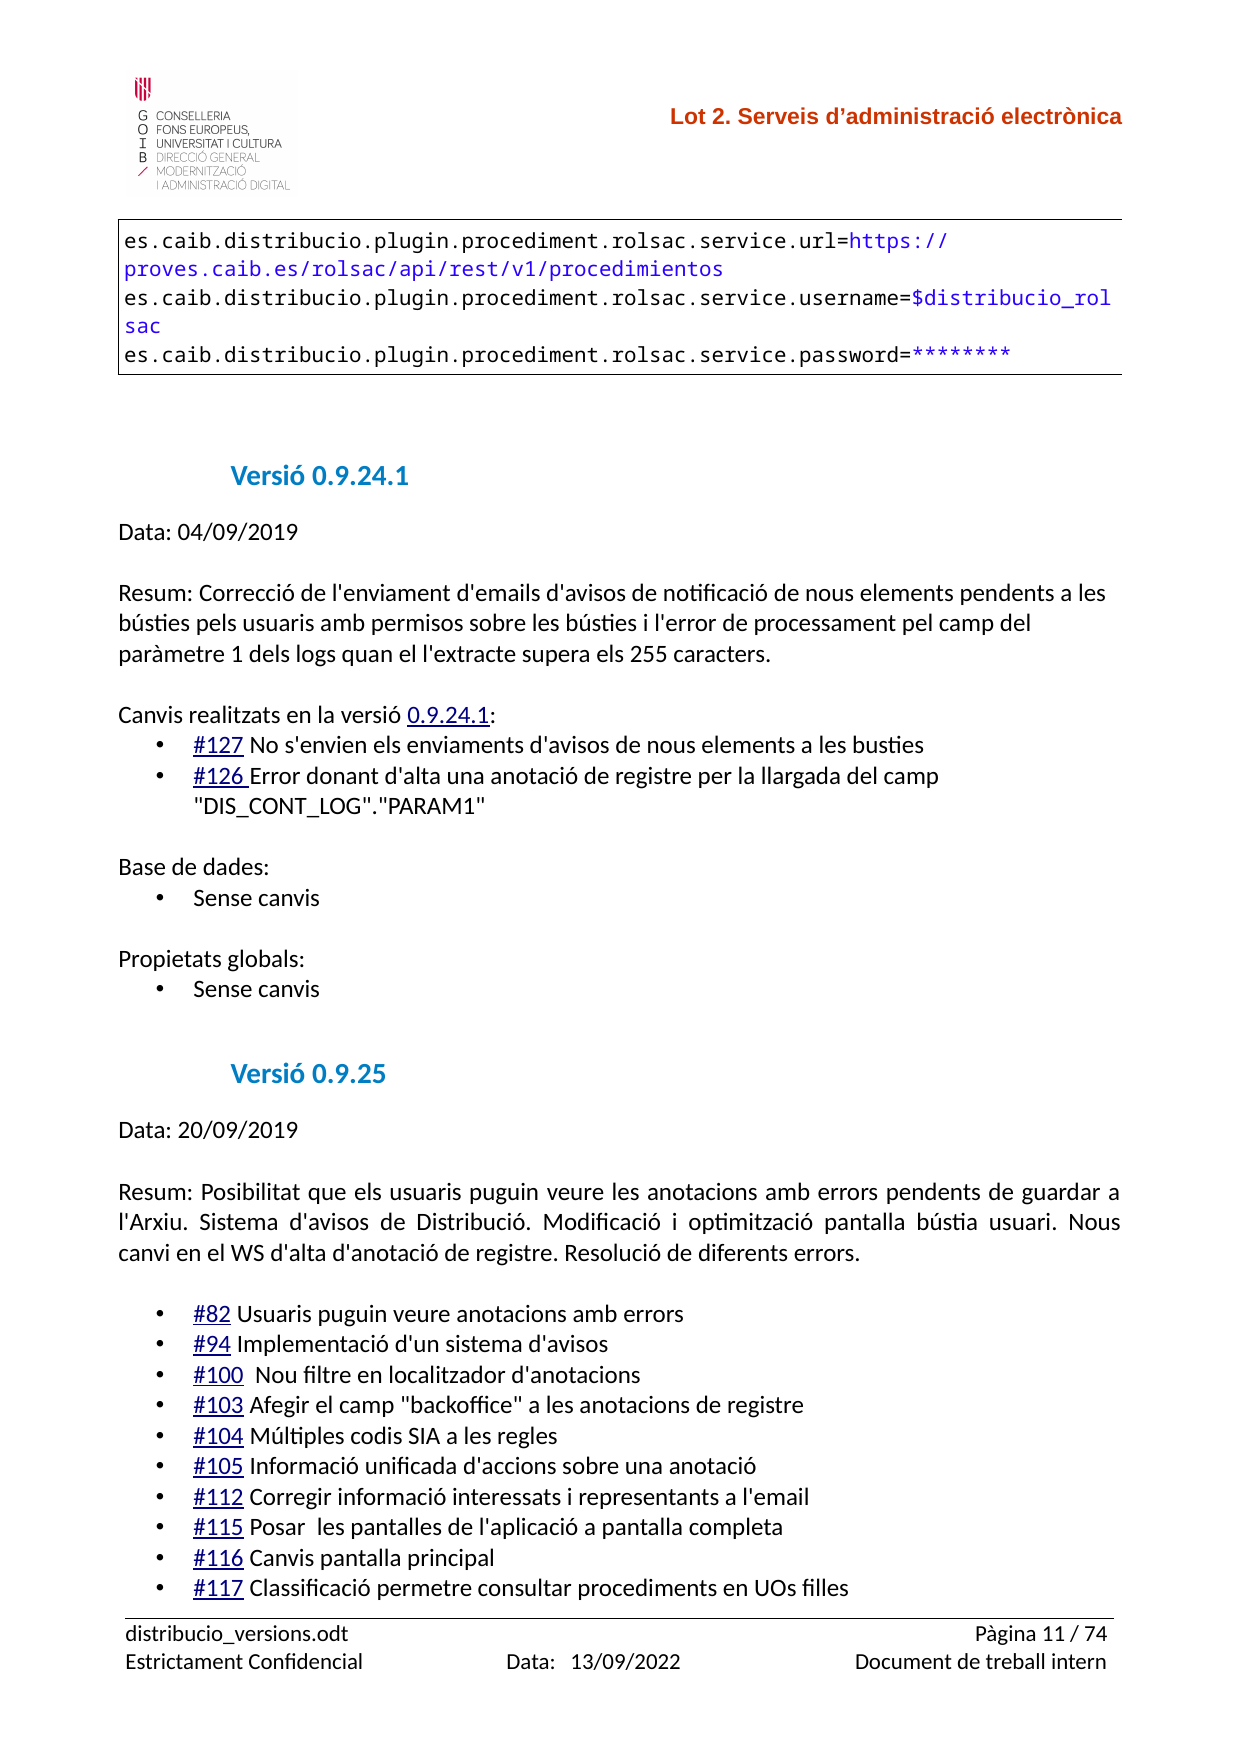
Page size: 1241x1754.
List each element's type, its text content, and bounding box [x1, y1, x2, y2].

list #127 No s'envien els enviaments d'avisos de nous elements a les busties [156, 729, 1122, 760]
subtitle Versió 0.9.25 [153, 1055, 1122, 1091]
list Sense canvis [156, 974, 1122, 1004]
text Resum: Correcció de l'enviament d'emails d'avisos de notificació de nous elements pendents a les bústies pels usuaris amb permisos sobre les bústies i l'error de processament pel camp del paràmetre 1 dels logs quan el l'extracte supera els 255 caracters. [118, 577, 1122, 668]
text Canvis realitzats en la versió 0.9.24.1: [118, 699, 1122, 729]
text Propietats globals: [118, 943, 1122, 974]
list #104 Múltiples codis SIA a les regles [156, 1420, 1122, 1450]
text Data: 04/09/2019 [118, 516, 1122, 546]
text Resum: Posibilitat que els usuaris puguin veure les anotacions amb errors pendents de guardar a l'Arxiu. Sistema d'avisos de Distribució. Modificació i optimització pantalla bústia usuari. Nous canvi en el WS d'alta d'anotació de registre. Resolució de diferents errors. [118, 1176, 1122, 1267]
list #105 Informació unificada d'accions sobre una anotació [156, 1450, 1122, 1481]
picture [126, 70, 299, 197]
list #117 Classificació permetre consultar procediments en UOs filles [156, 1572, 1122, 1603]
list #126 Error donant d'alta una anotació de registre per la llargada del camp "DIS_CONT_LOG"."PARAM1" [156, 760, 1122, 821]
list #116 Canvis pantalla principal [156, 1542, 1122, 1572]
subtitle Versió 0.9.24.1 [153, 457, 1122, 492]
list #103 Afegir el camp "backoffice" a les anotacions de registre [156, 1389, 1122, 1420]
list #112 Corregir informació interessats i representants a l'email [156, 1481, 1122, 1511]
list #94 Implementació d'un sistema d'avisos [156, 1328, 1122, 1359]
text Data: 20/09/2019 [118, 1114, 1122, 1145]
list #100 Nou filtre en localitzador d'anotacions [156, 1359, 1122, 1389]
list #115 Posar les pantalles de l'aplicació a pantalla completa [156, 1511, 1122, 1542]
table_header es.caib.distribucio.plugin.procediment.rolsac.service.url=https://proves.caib.es/rolsac/api/rest/v1/procedimientos es.caib.distribucio.plugin.procediment.rolsac.service.username=$distribucio_rolsac es.caib.distribucio.plugin.procediment.rolsac.service.password=******** [119, 220, 1122, 374]
text Base de dades: [118, 852, 1122, 882]
list #82 Usuaris puguin veure anotacions amb errors [156, 1298, 1122, 1328]
list Sense canvis [156, 882, 1122, 913]
